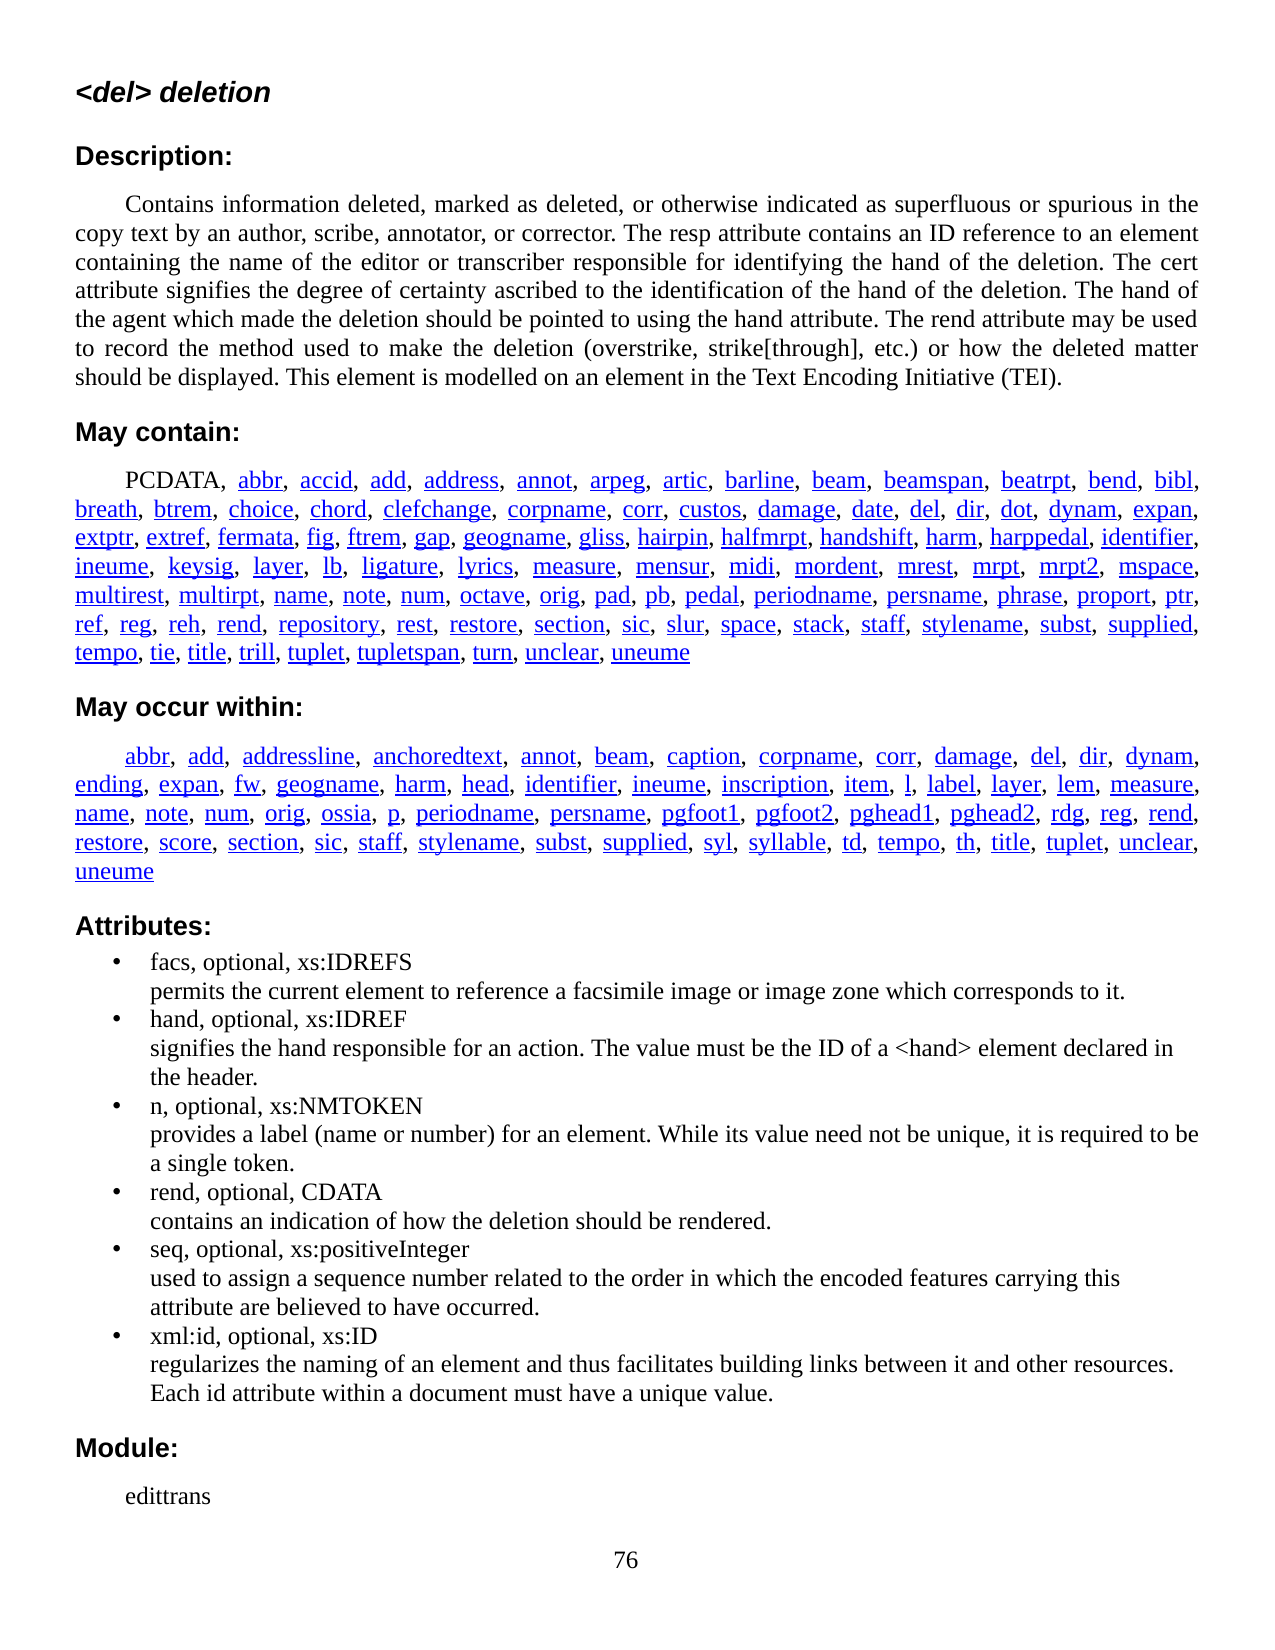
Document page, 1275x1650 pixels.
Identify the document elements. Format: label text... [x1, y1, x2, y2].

list rend, optional, CDATA contains an indication of how the deletion should be rendered. [112, 1177, 1200, 1234]
subtitle May contain: [75, 416, 1200, 447]
subtitle Description: [75, 140, 1200, 171]
list xml:id, optional, xs:ID regularizes the naming of an element and thus facilitates building links between it and other resources. Each id attribute within a document must have a unique value. [112, 1321, 1200, 1407]
text abbr, add, addressline, anchoredtext, annot, beam, caption, corpname, corr, damage, del, dir, dynam, ending, expan, fw, geogname, harm, head, identifier, ineume, inscription, item, l, label, layer, lem, measure, name, note, num, orig, ossia, p, periodname, persname, pgfoot1, pgfoot2, pghead1, pghead2, rdg, reg, rend, restore, score, section, sic, staff, stylename, subst, supplied, syl, syllable, td, tempo, th, title, tuplet, unclear, uneume [75, 741, 1200, 884]
list n, optional, xs:NMTOKEN provides a label (name or number) for an element. While its value need not be unique, it is required to be a single token. [112, 1091, 1200, 1177]
list facs, optional, xs:IDREFS permits the current element to reference a facsimile image or image zone which corresponds to it. [112, 947, 1200, 1004]
subtitle May occur within: [75, 691, 1200, 722]
text Contains information deleted, marked as deleted, or otherwise indicated as superfluous or spurious in the copy text by an author, scribe, annotator, or corrector. The resp attribute contains an ID reference to an element containing the name of the editor or transcriber responsible for identifying the hand of the deletion. The cert attribute signifies the degree of certainty ascribed to the identification of the hand of the deletion. The hand of the agent which made the deletion should be pointed to using the hand attribute. The rend attribute may be used to record the method used to make the deletion (overstrike, strike[through], etc.) or how the deleted matter should be displayed. This element is modelled on an element in the Text Encoding Initiative (TEI). [75, 189, 1200, 391]
list seq, optional, xs:positiveInteger used to assign a sequence number related to the order in which the encoded features carrying this attribute are believed to have occurred. [112, 1234, 1200, 1321]
subtitle <del> deletion [75, 75, 1200, 108]
list hand, optional, xs:IDREF signifies the hand responsible for an action. The value must be the ID of a <hand> element declared in the header. [112, 1004, 1200, 1091]
text PCDATA, abbr, accid, add, address, annot, arpeg, artic, barline, beam, beamspan, beatrpt, bend, bibl, breath, btrem, choice, chord, clefchange, corpname, corr, custos, damage, date, del, dir, dot, dynam, expan, extptr, extref, fermata, fig, ftrem, gap, geogname, gliss, hairpin, halfmrpt, handshift, harm, harppedal, identifier, ineume, keysig, layer, lb, ligature, lyrics, measure, mensur, midi, mordent, mrest, mrpt, mrpt2, mspace, multirest, multirpt, name, note, num, octave, orig, pad, pb, pedal, periodname, persname, phrase, proport, ptr, ref, reg, reh, rend, repository, rest, restore, section, sic, slur, space, stack, staff, stylename, subst, supplied, tempo, tie, title, trill, tuplet, tupletspan, turn, unclear, uneume [75, 465, 1200, 666]
text edittrans [75, 1481, 1200, 1510]
subtitle Module: [75, 1432, 1200, 1463]
subtitle Attributes: [75, 909, 1200, 941]
